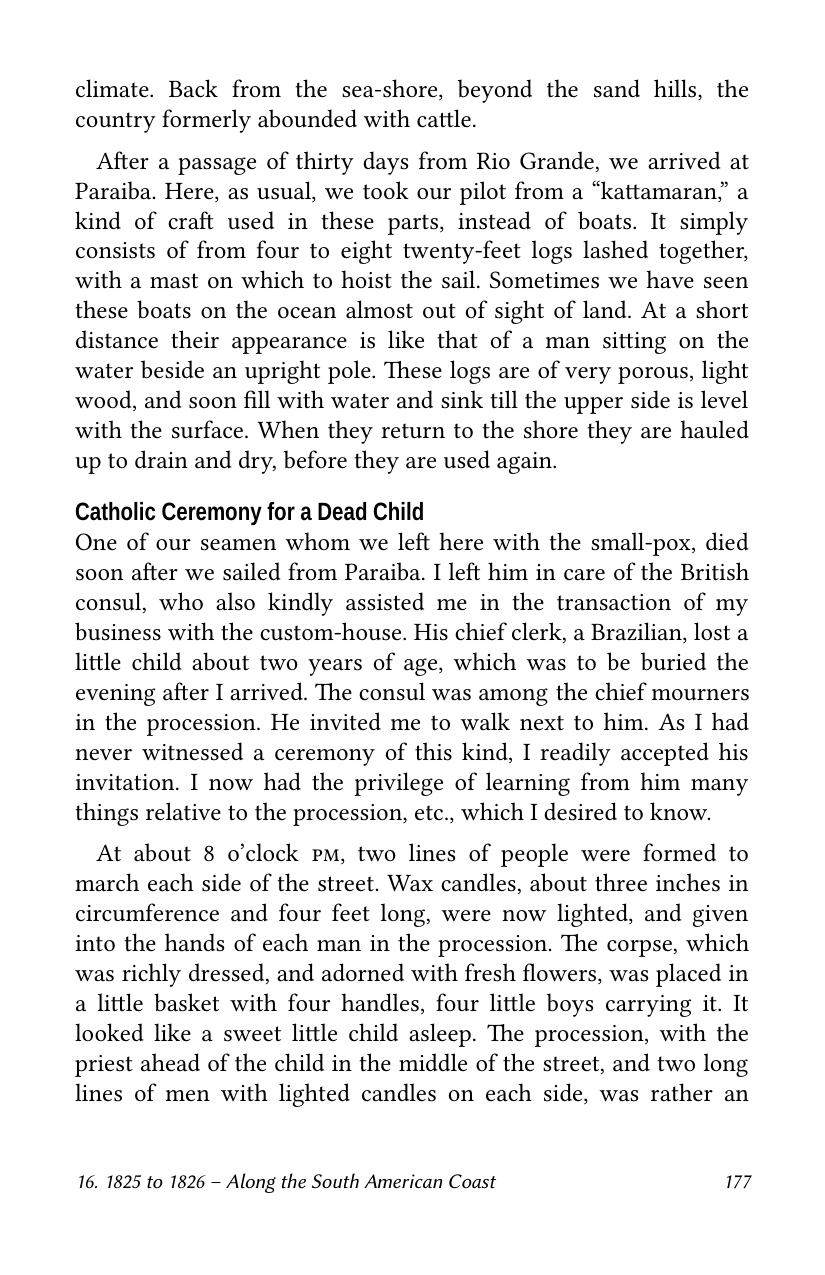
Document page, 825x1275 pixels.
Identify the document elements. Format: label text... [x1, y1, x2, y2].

text After a passage of thirty days from Rio Grande, we arrived at Paraiba. Here, as usual, we took our pilot from a “kattamaran,” a kind of craft used in these parts, instead of boats. It simply consists of from four to eight twenty-feet logs lashed together, with a mast on which to hoist the sail. Sometimes we have seen these boats on the ocean almost out of sight of land. At a short distance their appearance is like that of a man sitting on the water beside an upright pole. These logs are of very porous, light wood, and soon fill with water and sink till the upper side is level with the surface. When they return to the shore they are hauled up to drain and dry, before they are used again. [75, 147, 750, 474]
text At about 8 o’clock PM, two lines of people were formed to march each side of the street. Wax candles, about three inches in circumference and four feet long, were now lighted, and given into the hands of each man in the procession. The corpse, which was richly dressed, and adorned with fresh flowers, was placed in a little basket with four handles, four little boys carrying it. It looked like a sweet little child asleep. The procession, with the priest ahead of the child in the middle of the street, and two long lines of men with lighted candles on each side, was rather an [75, 839, 750, 1107]
text climate. Back from the sea-shore, beyond the sand hills, the country formerly abounded with cattle. [75, 75, 750, 133]
subtitle Catholic Ceremony for a Dead Child [75, 497, 750, 525]
text One of our seamen whom we left here with the small-pox, died soon after we sailed from Paraiba. I left him in care of the British consul, who also kindly assisted me in the transaction of my business with the custom-house. His chief clerk, a Brazilian, lost a little child about two years of age, which was to be buried the evening after I arrived. The consul was among the chief mourners in the procession. He invited me to walk next to him. As I had never witnessed a ceremony of this kind, I readily accepted his invitation. I now had the privilege of learning from him many things relative to the procession, etc., which I desired to know. [75, 528, 750, 826]
